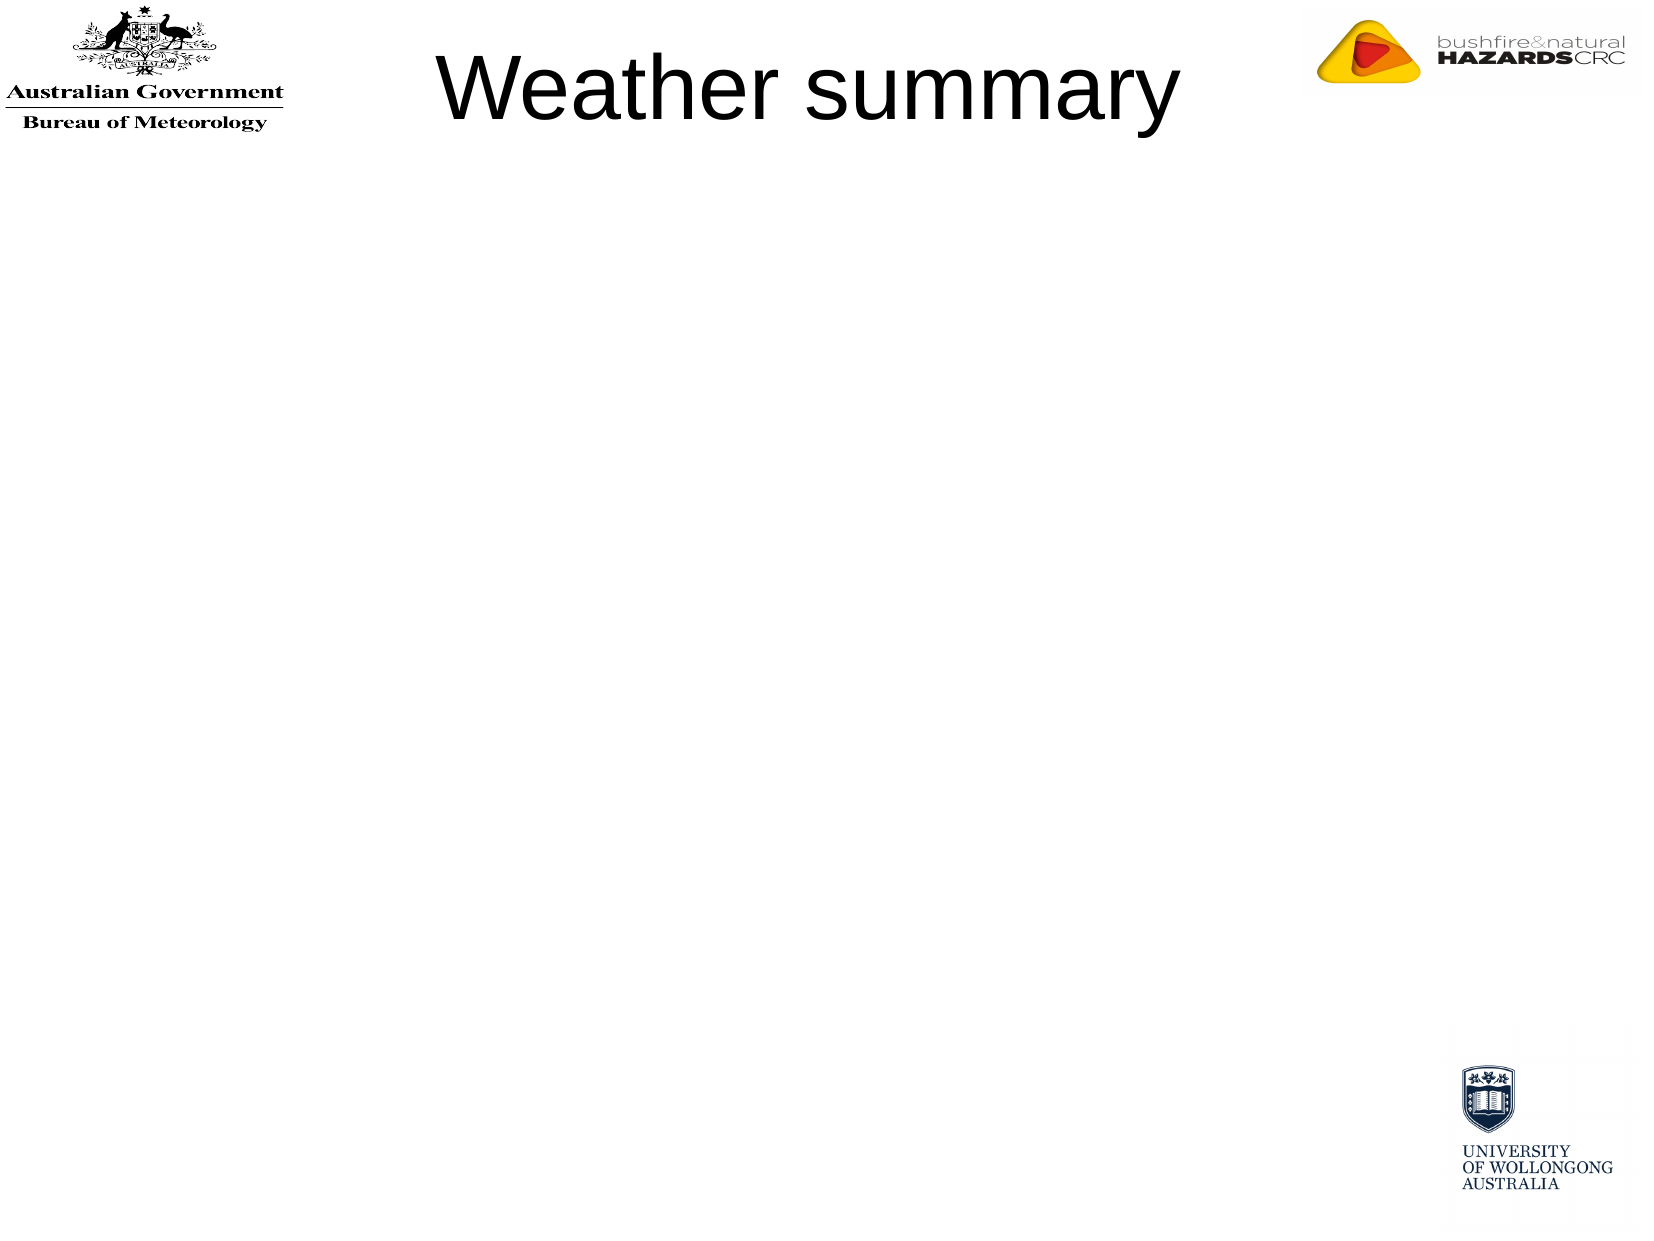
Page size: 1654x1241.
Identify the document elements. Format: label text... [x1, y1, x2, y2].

title Weather summary [289, 0, 1329, 166]
picture [1433, 1023, 1642, 1232]
picture [5, 5, 284, 132]
picture [1329, 8, 1642, 95]
